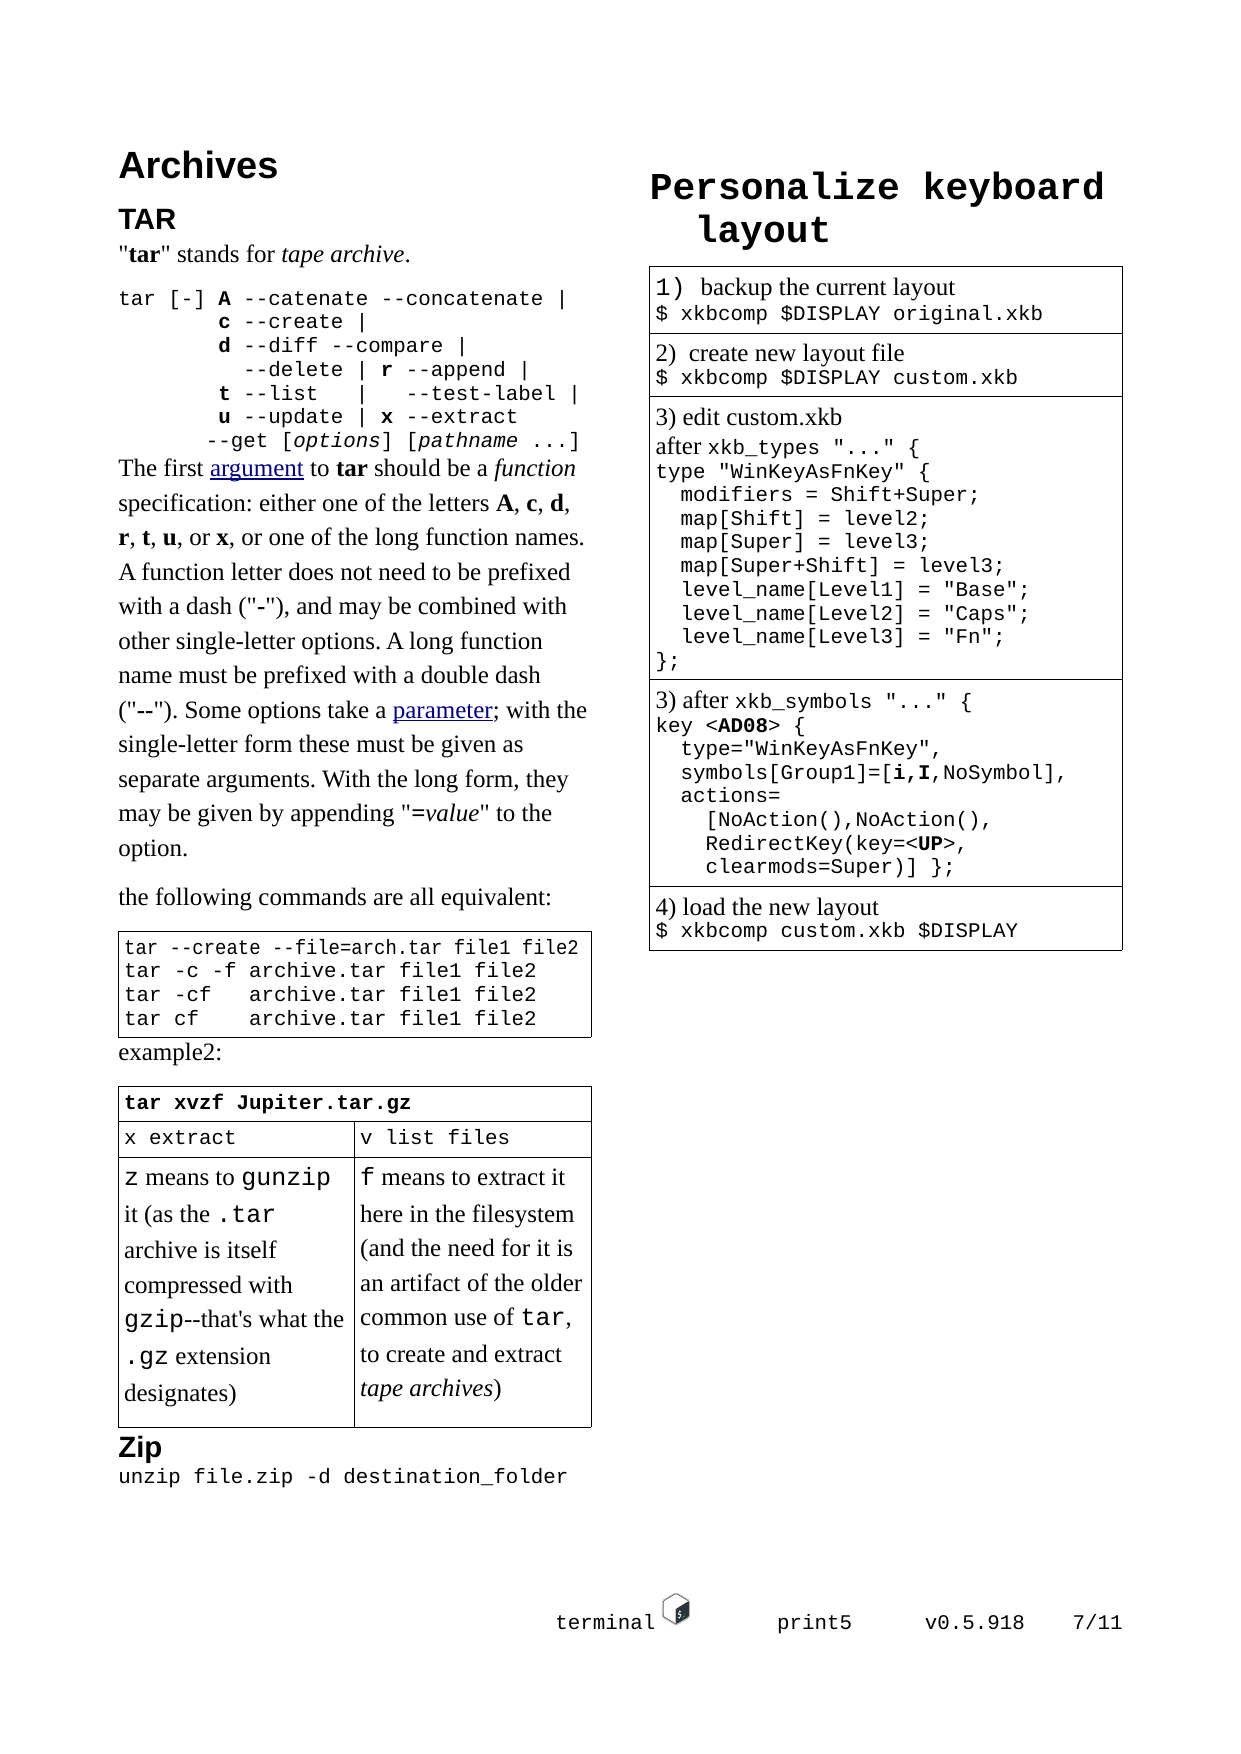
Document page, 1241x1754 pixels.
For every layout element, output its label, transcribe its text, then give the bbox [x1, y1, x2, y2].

text The first argument to tar should be a function specification: either one of the letters A, c, d, r, t, u, or x, or one of the long function names. A function letter does not need to be prefixed with a dash ("-"), and may be combined with other single-letter options. A long function name must be prefixed with a double dash ("--"). Some options take a parameter; with the single-letter form these must be given as separate arguments. With the long form, they may be given by appending "=value" to the option. [118, 453, 591, 861]
table_cell 2) create new layout file $ xkbcomp $DISPLAY custom.xkb [650, 334, 1122, 396]
table_cell 4) load the new layout $ xkbcomp custom.xkb $DISPLAY [650, 887, 1122, 950]
table_header tar --create --file=arch.tar file1 file2 tar -c -f archive.tar file1 file2 tar -cf archive.tar file1 file2 tar cf archive.tar file1 file2 [119, 932, 591, 1037]
table_cell z means to gunzip it (as the .tar archive is itself compressed with gzip--that's what the .gz extension designates) [119, 1158, 354, 1427]
subtitle Personalize keyboard layout [649, 168, 1122, 254]
table_cell f means to extract it here in the filesystem (and the need for it is an artifact of the older common use of tar, to create and extract tape archives) [355, 1158, 591, 1427]
text the following commands are all equivalent: [118, 882, 591, 911]
text --get [options] [pathname ...] [118, 430, 591, 453]
text d --diff --compare | [118, 335, 591, 359]
subtitle TAR [118, 202, 591, 236]
subtitle Zip [118, 1430, 591, 1463]
table_header 1) backup the current layout $ xkbcomp $DISPLAY original.xkb [650, 267, 1122, 332]
table_cell 3) edit custom.xkb after xkb_types "..." { type "WinKeyAsFnKey" { modifiers = Shift+Super; map[Shift] = level2; map[Super] = level3; map[Super+Shift] = level3; level_name[Level1] = "Base"; level_name[Level2] = "Caps"; level_name[Level3] = "Fn"; }; [650, 397, 1122, 679]
text t --list | --test-label | [118, 382, 591, 406]
subtitle Archives [118, 143, 591, 187]
text "tar" stands for tape archive. [118, 239, 591, 268]
table_cell 3) after xkb_symbols "..." { key <AD08> { type="WinKeyAsFnKey", symbols[Group1]=[i,I,NoSymbol], actions= [NoAction(),NoAction(), RedirectKey(key=<UP>, clearmods=Super)] }; [650, 680, 1122, 886]
text u --update | x --extract [118, 406, 591, 430]
text c --create | [118, 312, 591, 335]
table_cell v list files [355, 1122, 591, 1157]
text --delete | r --append | [118, 359, 591, 382]
text unzip file.zip -d destination_folder [118, 1466, 591, 1490]
table_cell x extract [119, 1122, 354, 1157]
text tar [-] A --catenate --concatenate | [118, 288, 591, 312]
table_header tar xvzf Jupiter.tar.gz [119, 1087, 591, 1121]
text example2: [118, 1038, 591, 1066]
picture [655, 1588, 697, 1630]
